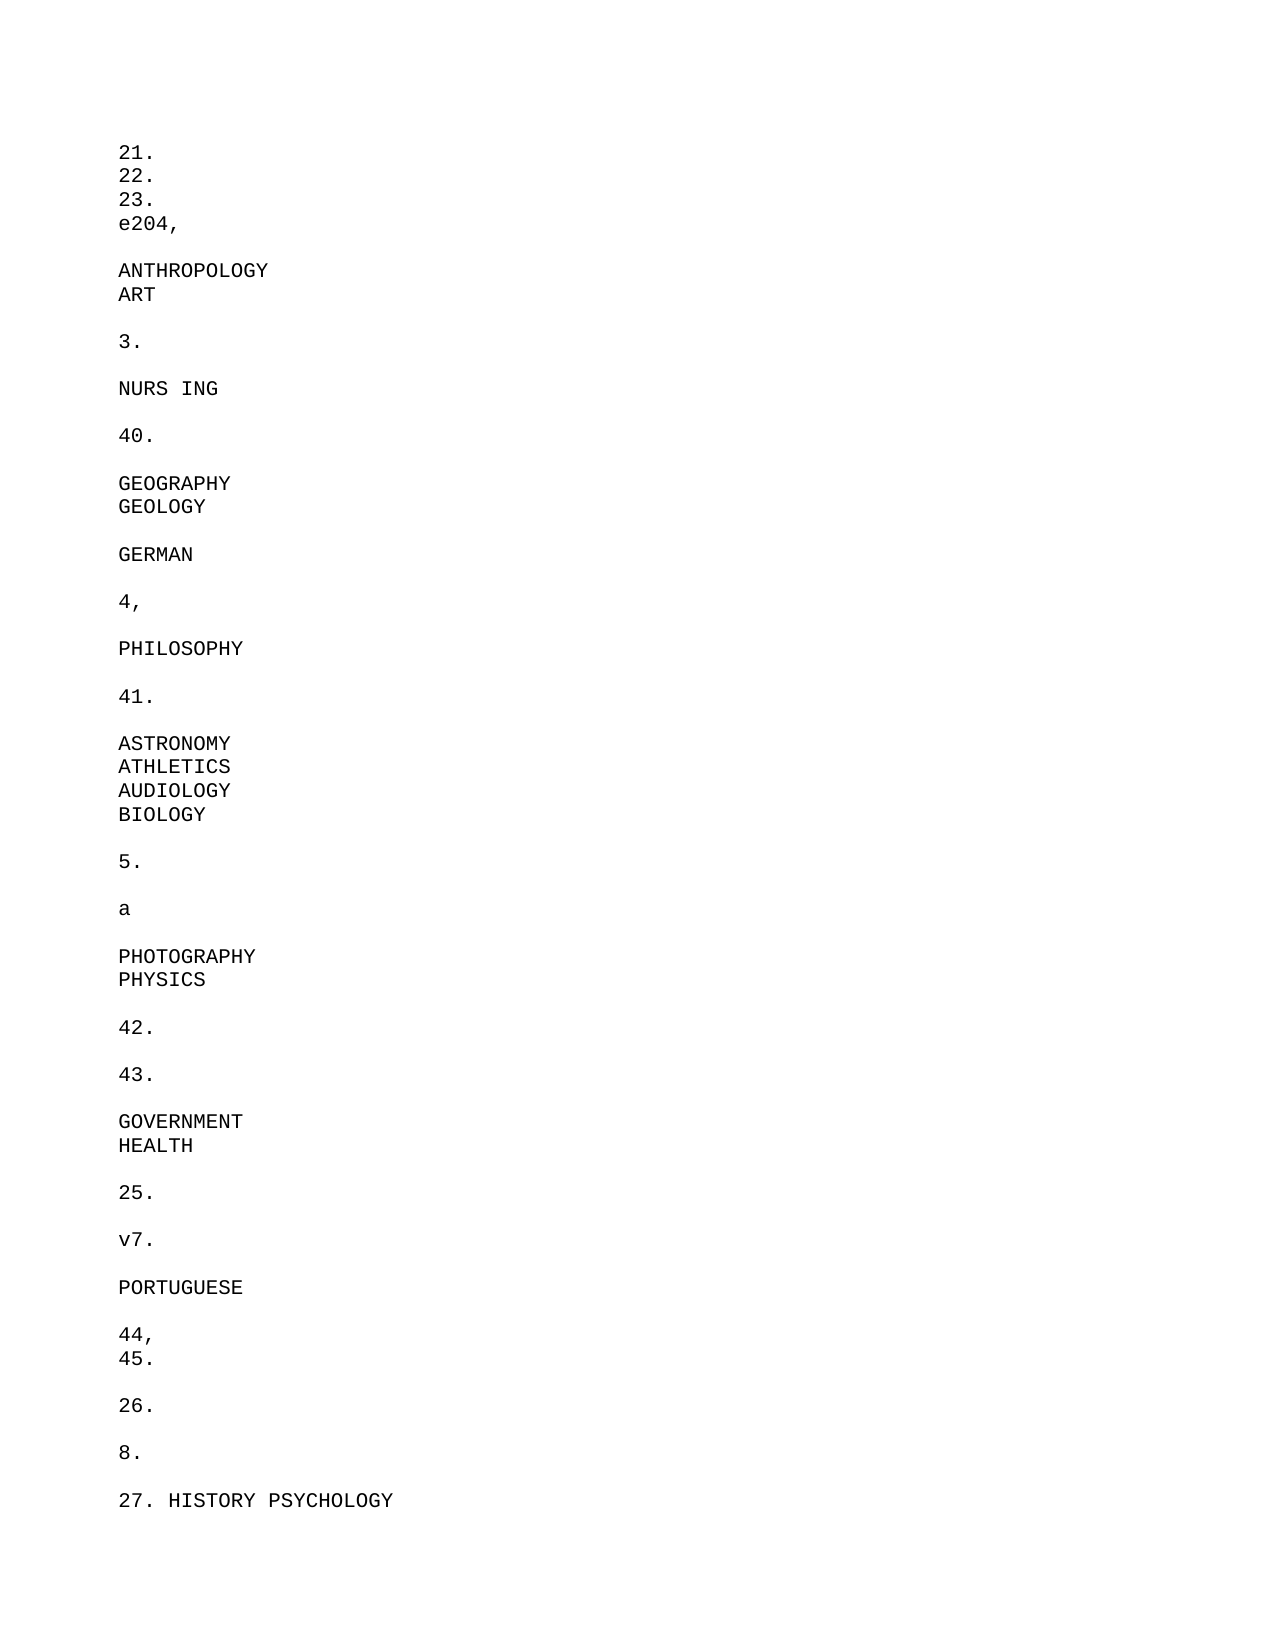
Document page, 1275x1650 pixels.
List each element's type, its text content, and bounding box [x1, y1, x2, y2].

text 43. [118, 1064, 1157, 1088]
text 23. [118, 189, 1157, 213]
text AUDIOLOGY [118, 780, 1157, 804]
text 27. HISTORY PSYCHOLOGY [118, 1489, 1157, 1513]
text 8. [118, 1442, 1157, 1466]
text PHOTOGRAPHY [118, 946, 1157, 969]
text 3. [118, 331, 1157, 354]
text NURS ING [118, 378, 1157, 402]
text e204, [118, 213, 1157, 236]
text GEOLOGY [118, 496, 1157, 520]
text GOVERNMENT [118, 1111, 1157, 1135]
text 45. [118, 1348, 1157, 1371]
text v7. [118, 1229, 1157, 1253]
text a [118, 898, 1157, 922]
text PHILOSOPHY [118, 638, 1157, 662]
text ASTRONOMY [118, 733, 1157, 757]
text 41. [118, 686, 1157, 709]
text HEALTH [118, 1135, 1157, 1158]
text BIOLOGY [118, 804, 1157, 827]
text GERMAN [118, 544, 1157, 567]
text 26. [118, 1395, 1157, 1419]
text ANTHROPOLOGY [118, 260, 1157, 284]
text ART [118, 284, 1157, 307]
text 22. [118, 165, 1157, 189]
text 44, [118, 1324, 1157, 1348]
text ATHLETICS [118, 757, 1157, 780]
text 5. [118, 851, 1157, 875]
text 42. [118, 1017, 1157, 1040]
text 25. [118, 1182, 1157, 1206]
text GEOGRAPHY [118, 473, 1157, 496]
text 40. [118, 426, 1157, 449]
text 4, [118, 591, 1157, 615]
text PORTUGUESE [118, 1277, 1157, 1300]
text 21. [118, 142, 1157, 165]
text PHYSICS [118, 969, 1157, 993]
